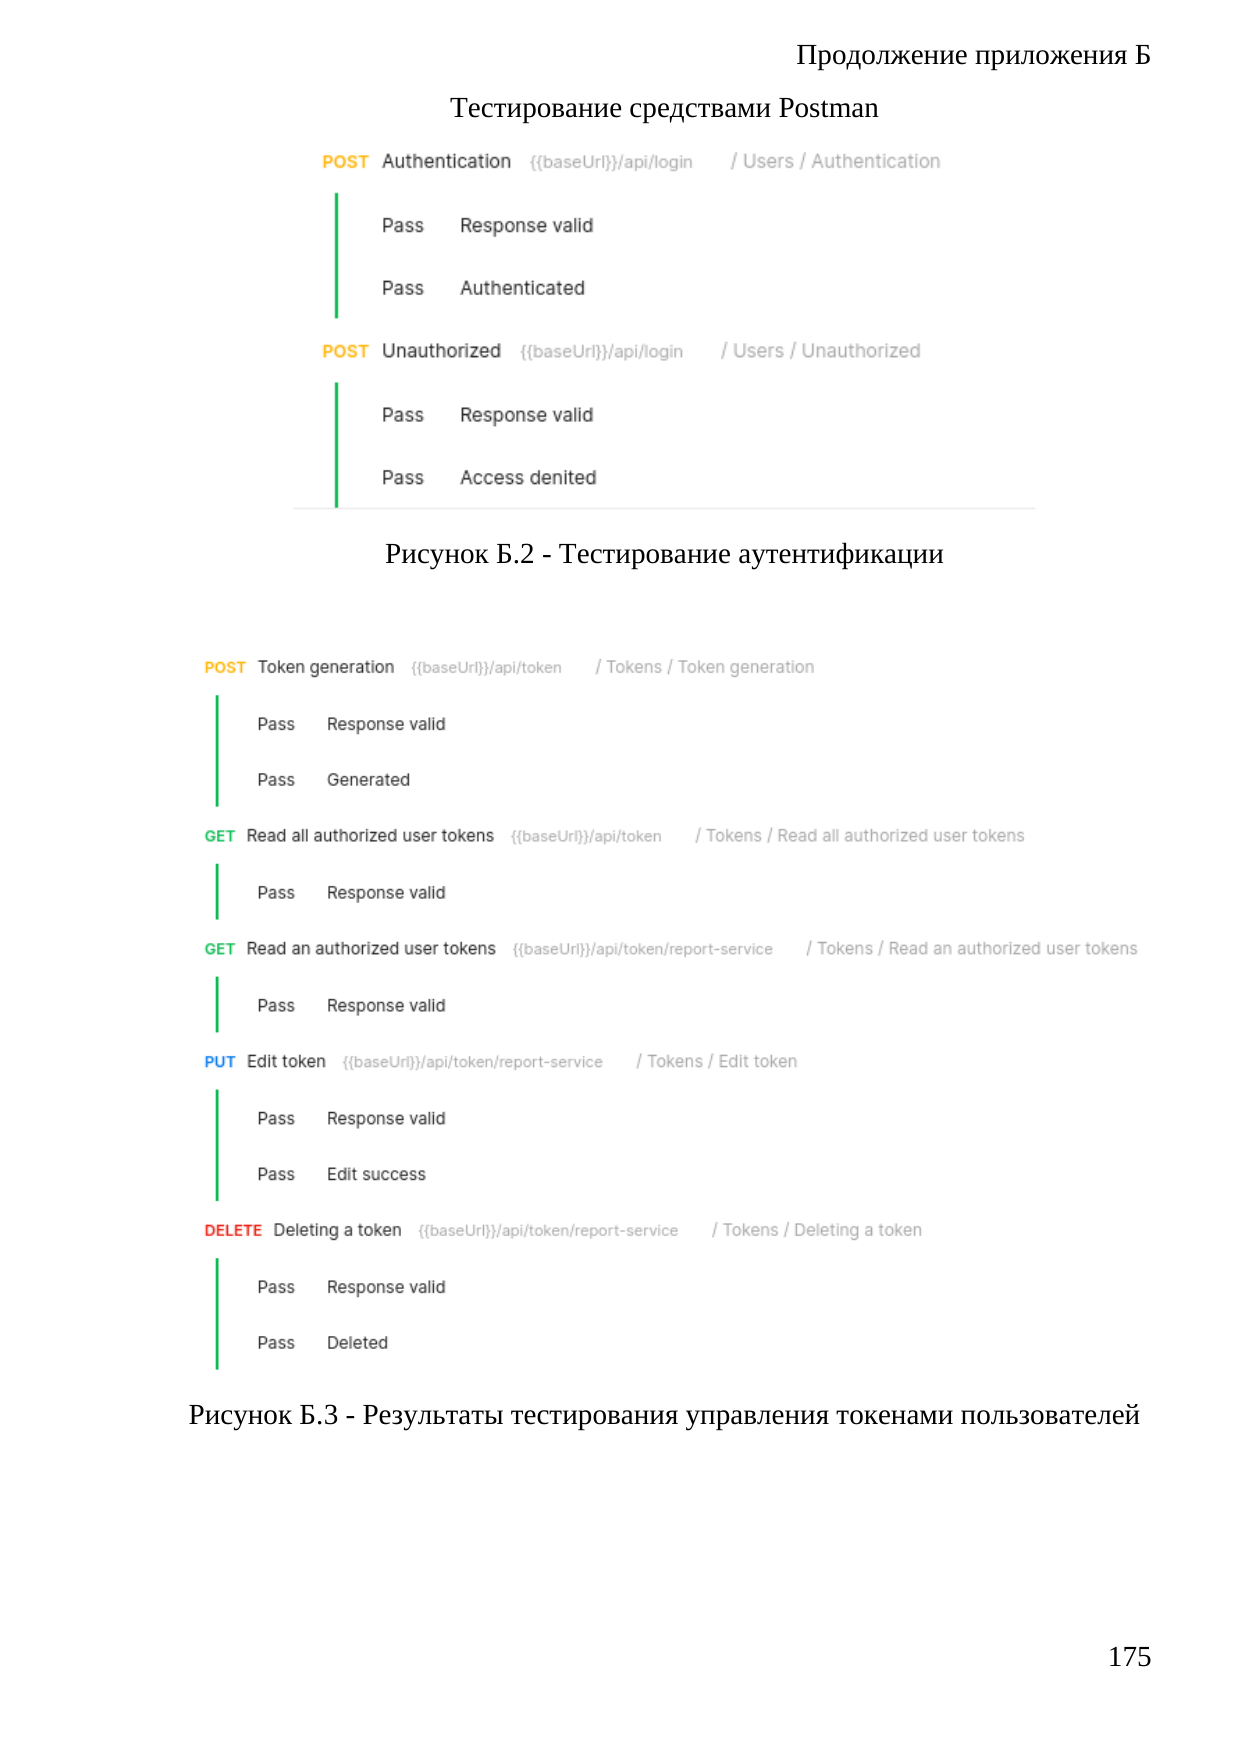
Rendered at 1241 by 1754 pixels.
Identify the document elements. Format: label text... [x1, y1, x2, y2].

text Рисунок Б.3 - Результаты тестирования управления токенами пользователей [177, 1381, 1152, 1430]
text Рисунок Б.2 - Тестирование аутентификации [293, 519, 1035, 569]
subtitle Тестирование средствами Postman [177, 91, 1152, 124]
picture [293, 141, 1036, 519]
picture [177, 648, 1152, 1381]
